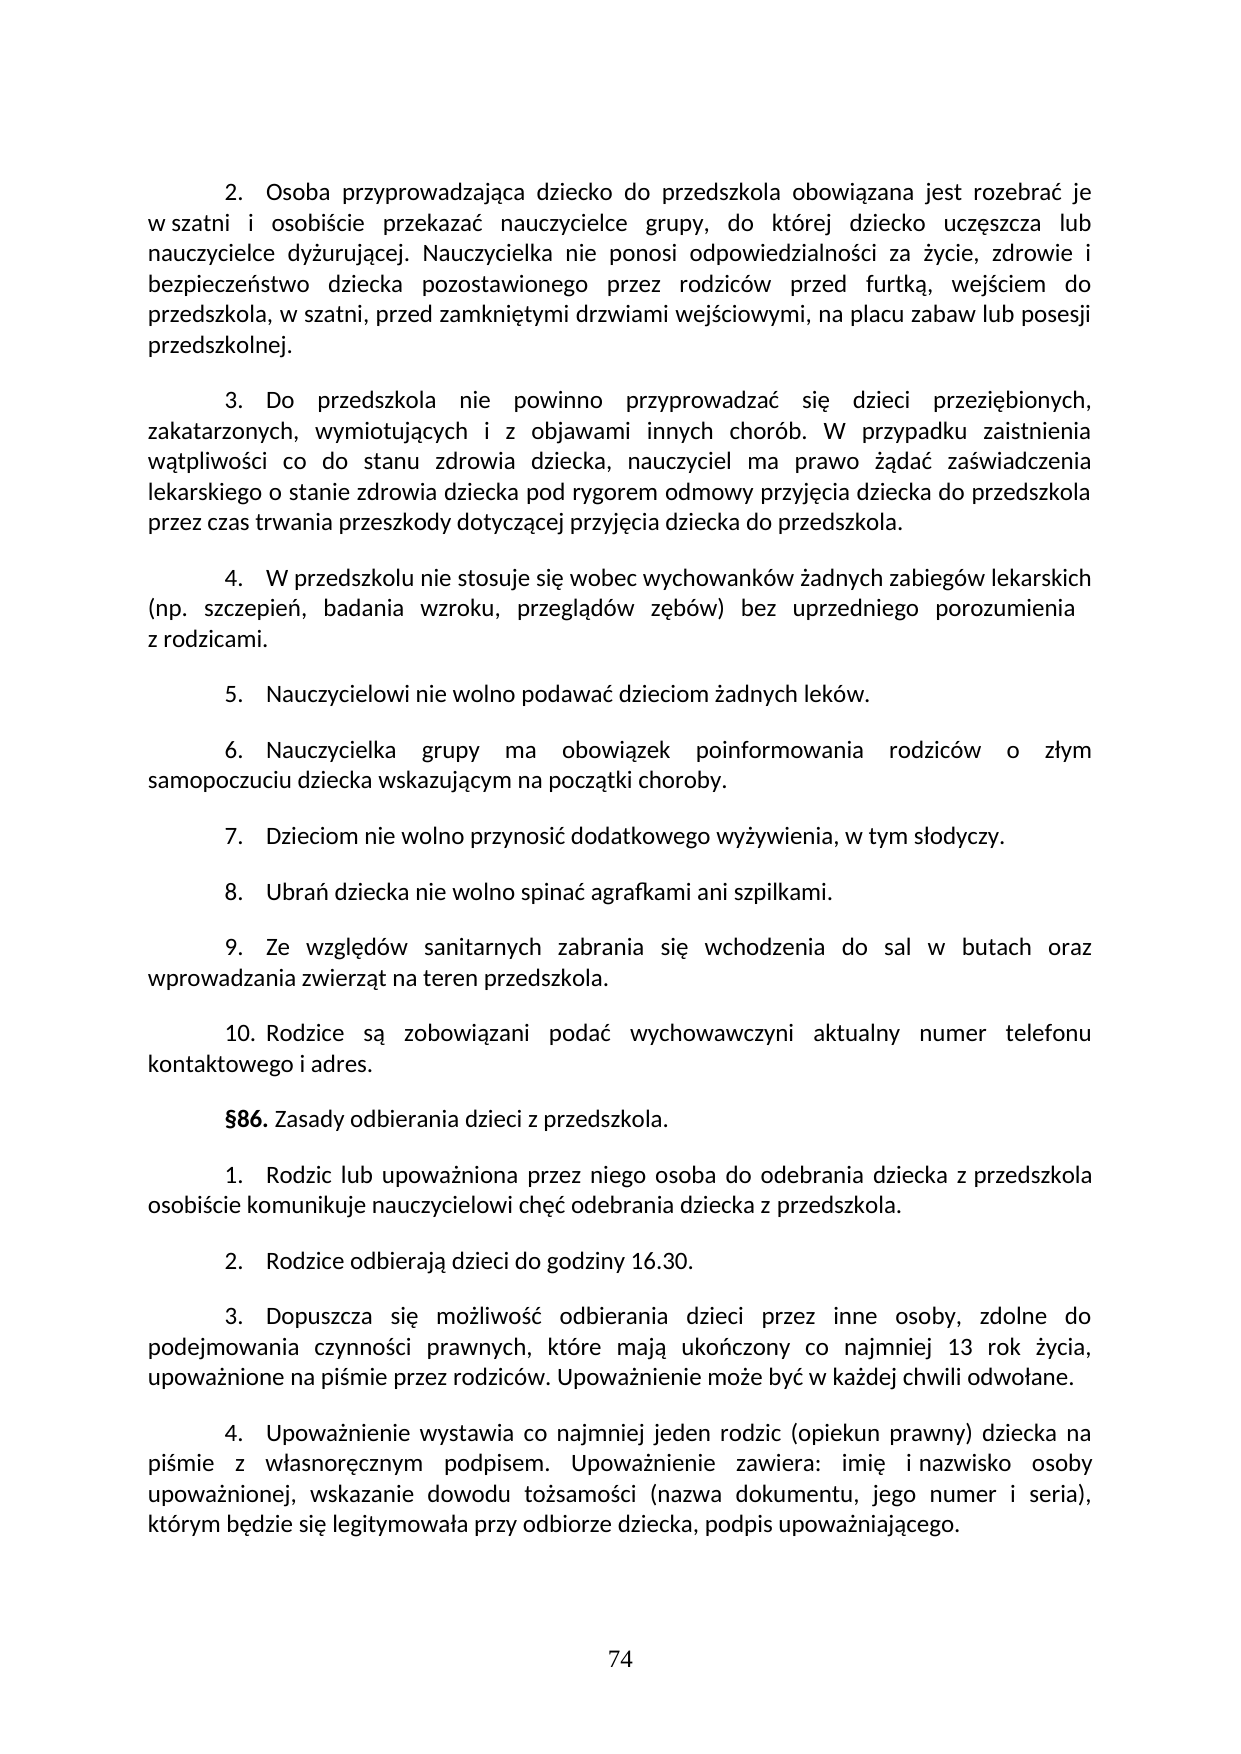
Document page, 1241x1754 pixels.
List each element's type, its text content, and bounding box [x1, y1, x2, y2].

list Nauczycielka grupy ma obowiązek poinformowania rodziców o złym samopoczuciu dziecka wskazującym na początki choroby. [148, 734, 1093, 795]
list Ze względów sanitarnych zabrania się wchodzenia do sal w butach oraz wprowadzania zwierząt na teren przedszkola. [148, 931, 1093, 992]
list Ubrań dziecka nie wolno spinać agrafkami ani szpilkami. [148, 876, 1093, 906]
list Rodzic lub upoważniona przez niego osoba do odebrania dziecka z przedszkola osobiście komunikuje nauczycielowi chęć odebrania dziecka z przedszkola. [148, 1159, 1093, 1220]
list Upoważnienie wystawia co najmniej jeden rodzic (opiekun prawny) dziecka na piśmie z własnoręcznym podpisem. Upoważnienie zawiera: imię i nazwisko osoby upoważnionej, wskazanie dowodu tożsamości (nazwa dokumentu, jego numer i seria), którym będzie się legitymowała przy odbiorze dziecka, podpis upoważniającego. [148, 1417, 1093, 1539]
list Rodzice odbierają dzieci do godziny 16.30. [148, 1245, 1093, 1275]
list Zasady odbierania dzieci z przedszkola. [148, 1103, 1093, 1134]
list Dzieciom nie wolno przynosić dodatkowego wyżywienia, w tym słodyczy. [148, 820, 1093, 851]
list Osoba przyprowadzająca dziecko do przedszkola obowiązana jest rozebrać je w szatni i osobiście przekazać nauczycielce grupy, do której dziecko uczęszcza lub nauczycielce dyżurującej. Nauczycielka nie ponosi odpowiedzialności za życie, zdrowie i bezpieczeństwo dziecka pozostawionego przez rodziców przed furtką, wejściem do przedszkola, w szatni, przed zamkniętymi drzwiami wejściowymi, na placu zabaw lub posesji przedszkolnej. [148, 176, 1093, 359]
list Rodzice są zobowiązani podać wychowawczyni aktualny numer telefonu kontaktowego i adres. [148, 1017, 1093, 1078]
list Dopuszcza się możliwość odbierania dzieci przez inne osoby, zdolne do podejmowania czynności prawnych, które mają ukończony co najmniej 13 rok życia, upoważnione na piśmie przez rodziców. Upoważnienie może być w każdej chwili odwołane. [148, 1300, 1093, 1392]
list Nauczycielowi nie wolno podawać dzieciom żadnych leków. [148, 679, 1093, 709]
list Do przedszkola nie powinno przyprowadzać się dzieci przeziębionych, zakatarzonych, wymiotujących i z objawami innych chorób. W przypadku zaistnienia wątpliwości co do stanu zdrowia dziecka, nauczyciel ma prawo żądać zaświadczenia lekarskiego o stanie zdrowia dziecka pod rygorem odmowy przyjęcia dziecka do przedszkola przez czas trwania przeszkody dotyczącej przyjęcia dziecka do przedszkola. [148, 384, 1093, 537]
list W przedszkolu nie stosuje się wobec wychowanków żadnych zabiegów lekarskich (np. szczepień, badania wzroku, przeglądów zębów) bez uprzedniego porozumienia z rodzicami. [148, 562, 1093, 654]
